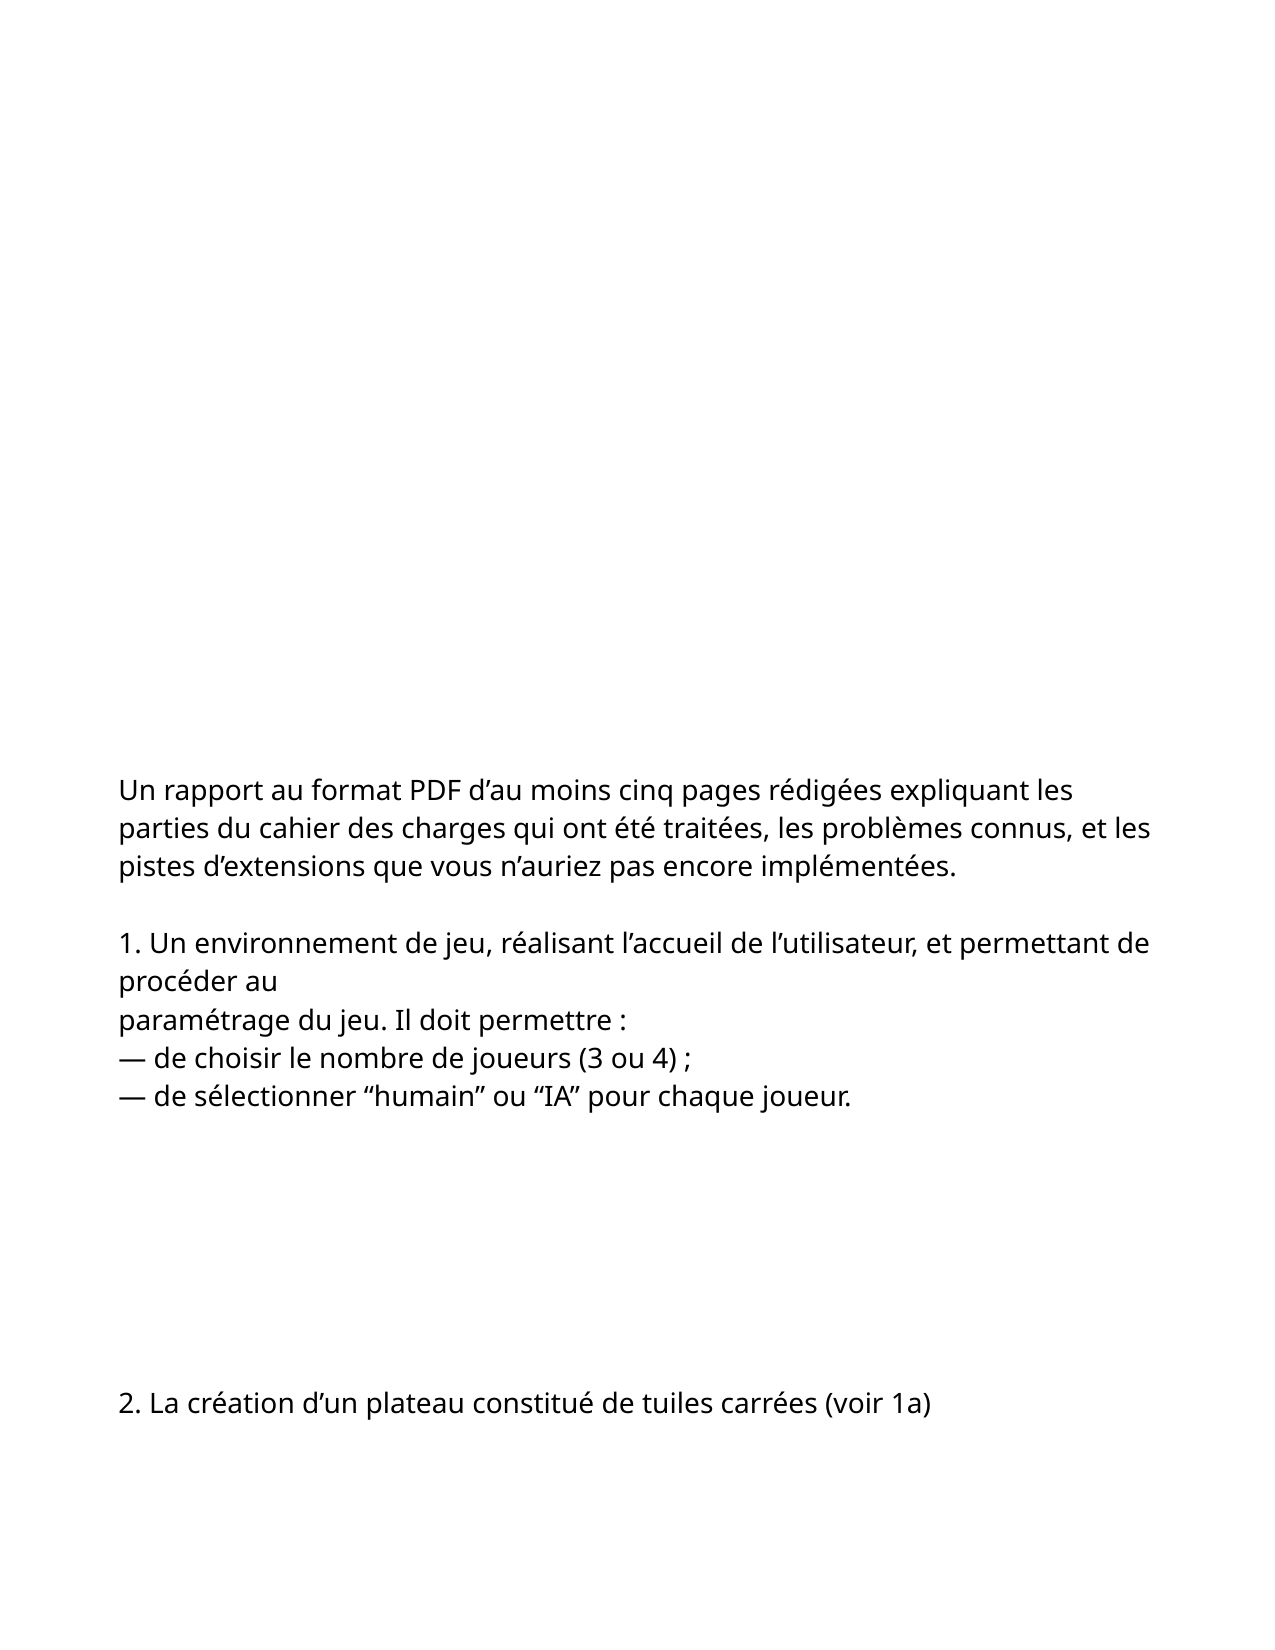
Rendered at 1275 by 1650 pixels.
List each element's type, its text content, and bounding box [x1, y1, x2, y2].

text 1. Un environnement de jeu, réalisant l’accueil de l’utilisateur, et permettant de procéder au paramétrage du jeu. Il doit permettre : — de choisir le nombre de joueurs (3 ou 4) ; — de sélectionner “humain” ou “IA” pour chaque joueur. [118, 923, 1157, 1115]
text Un rapport au format PDF d’au moins cinq pages rédigées expliquant les parties du cahier des charges qui ont été traitées, les problèmes connus, et les pistes d’extensions que vous n’auriez pas encore implémentées. [118, 770, 1157, 885]
text 2. La création d’un plateau constitué de tuiles carrées (voir 1a) [118, 1383, 1157, 1421]
